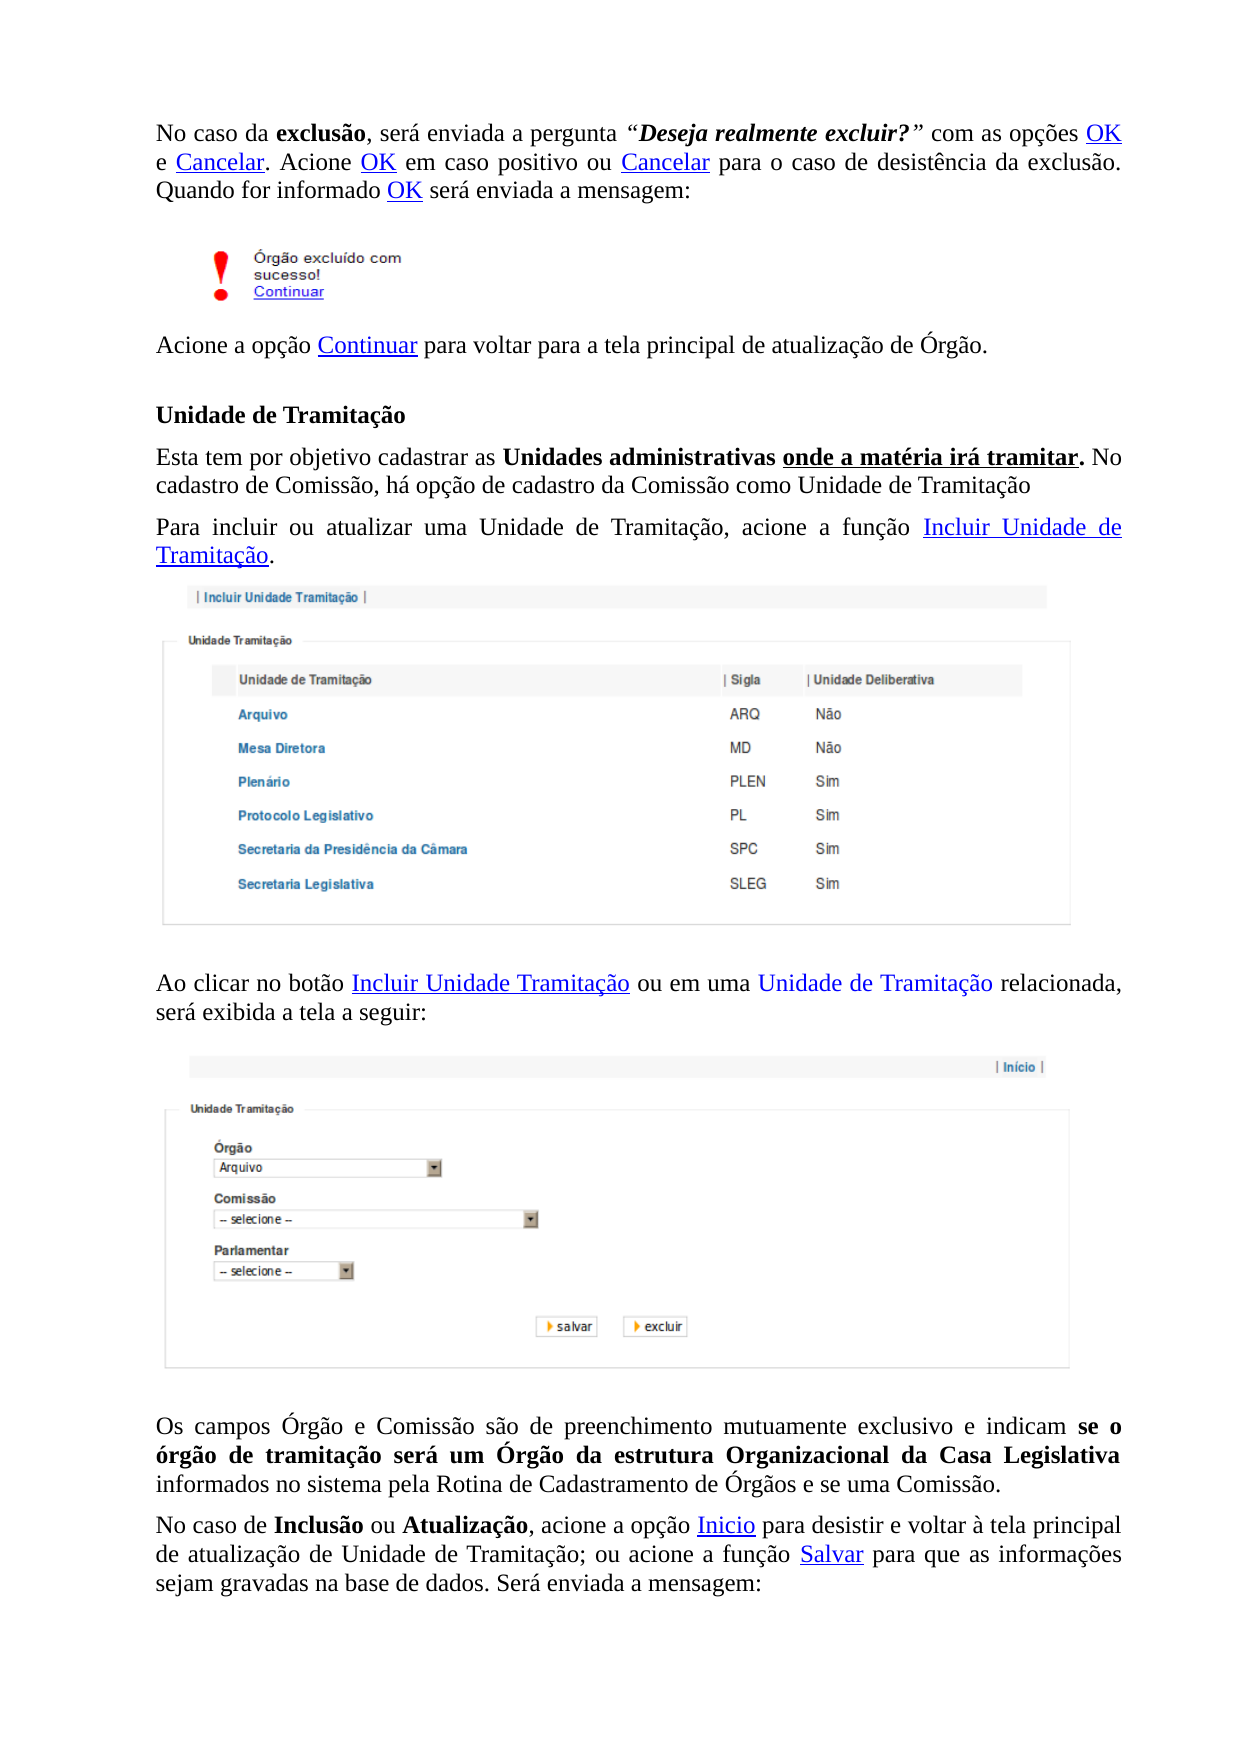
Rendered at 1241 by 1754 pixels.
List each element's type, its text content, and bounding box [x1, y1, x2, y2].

text Acione a opção Continuar para voltar para a tela principal de atualização de Órgão. [156, 330, 1122, 359]
text Para incluir ou atualizar uma Unidade de Tramitação, acione a função Incluir Unidade de Tramitação. [156, 512, 1122, 569]
text No caso da exclusão, será enviada a pergunta “Deseja realmente excluir?” com as opções OK e Cancelar. Acione OK em caso positivo ou Cancelar para o caso de desistência da exclusão. Quando for informado OK será enviada a mensagem: [156, 118, 1122, 204]
text Os campos Órgão e Comissão são de preenchimento mutuamente exclusivo e indicam se o órgão de tramitação será um Órgão da estrutura Organizacional da Casa Legislativa informados no sistema pela Rotina de Cadastramento de Órgãos e se uma Comissão. [156, 1411, 1122, 1498]
text Esta tem por objetivo cadastrar as Unidades administrativas onde a matéria irá tramitar. No cadastro de Comissão, há opção de cadastro da Comissão como Unidade de Tramitação [156, 442, 1122, 499]
text No caso de Inclusão ou Atualização, acione a opção Inicio para desistir e voltar à tela principal de atualização de Unidade de Tramitação; ou acione a função Salvar para que as informações sejam gravadas na base de dados. Será enviada a mensagem: [155, 1510, 1122, 1596]
list Unidade de Tramitação [155, 400, 1122, 429]
text Ao clicar no botão Incluir Unidade Tramitação ou em uma Unidade de Tramitação relacionada, será exibida a tela a seguir: [156, 968, 1122, 1026]
picture [159, 1055, 1081, 1377]
picture [159, 581, 1081, 934]
picture [172, 243, 430, 309]
